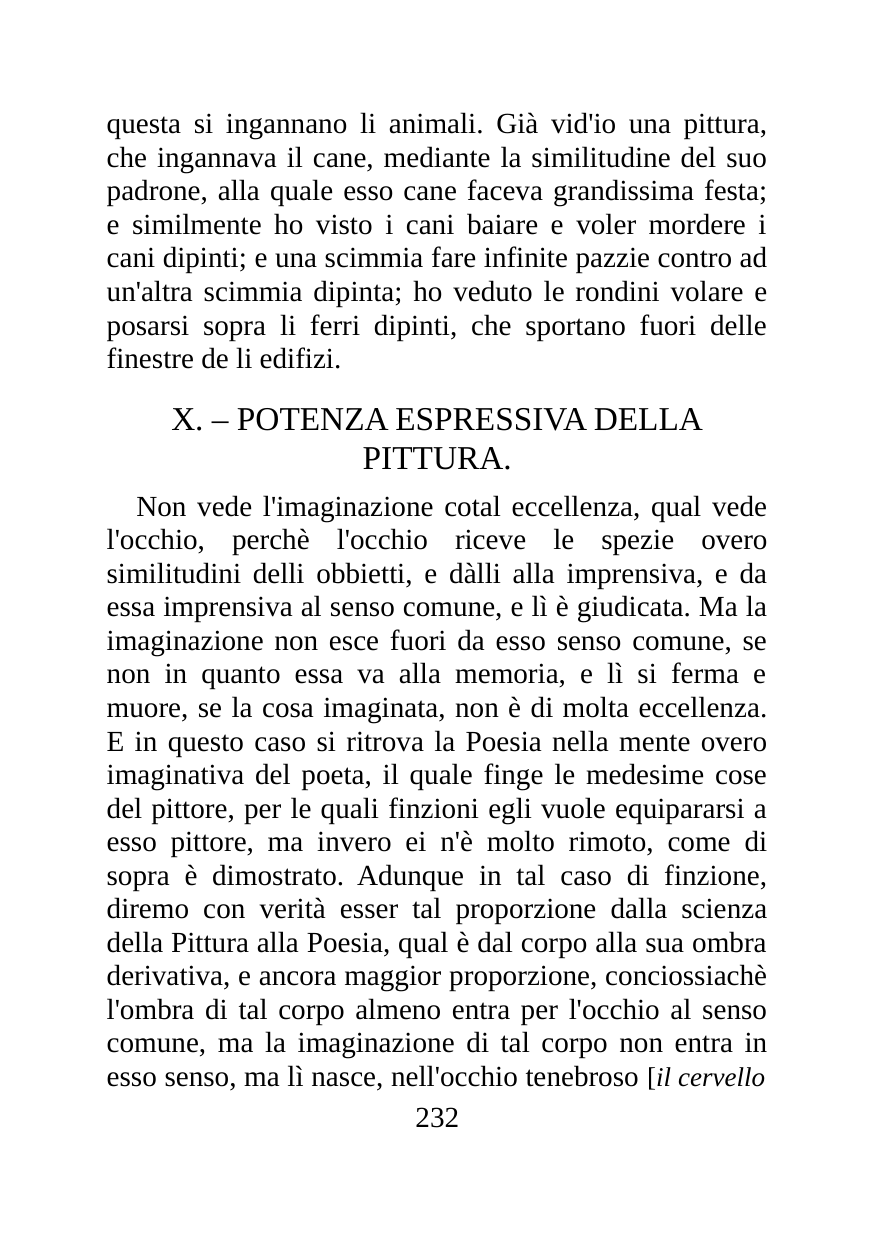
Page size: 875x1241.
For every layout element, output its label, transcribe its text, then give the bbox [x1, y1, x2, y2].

subtitle X. ‒ POTENZA ESPRESSIVA DELLA PITTURA. [106, 400, 768, 476]
text questa si ingannano li animali. Già vid'io una pittura, che ingannava il cane, mediante la similitudine del suo padrone, alla quale esso cane faceva grandissima festa; e similmente ho visto i cani baiare e voler mordere i cani dipinti; e una scimmia fare infinite pazzie contro ad un'altra scimmia dipinta; ho veduto le rondini volare e posarsi sopra li ferri dipinti, che sportano fuori delle finestre de li edifizi. [106, 106, 768, 375]
text Non vede l'imaginazione cotal eccellenza, qual vede l'occhio, perchè l'occhio riceve le spezie overo similitudini delli obbietti, e dàlli alla imprensiva, e da essa imprensiva al senso comune, e lì è giudicata. Ma la imaginazione non esce fuori da esso senso comune, se non in quanto essa va alla memoria, e lì si ferma e muore, se la cosa imaginata, non è di molta eccellenza. E in questo caso si ritrova la Poesia nella mente overo imaginativa del poeta, il quale finge le medesime cose del pittore, per le quali finzioni egli vuole equipararsi a esso pittore, ma invero ei n'è molto rimoto, come di sopra è dimostrato. Adunque in tal caso di finzione, diremo con verità esser tal proporzione dalla scienza della Pittura alla Poesia, qual è dal corpo alla sua ombra derivativa, e ancora maggior proporzione, conciossiachè l'ombra di tal corpo almeno entra per l'occhio al senso comune, ma la imaginazione di tal corpo non entra in esso senso, ma lì nasce, nell'occhio tenebroso [il cervello [106, 489, 768, 1093]
